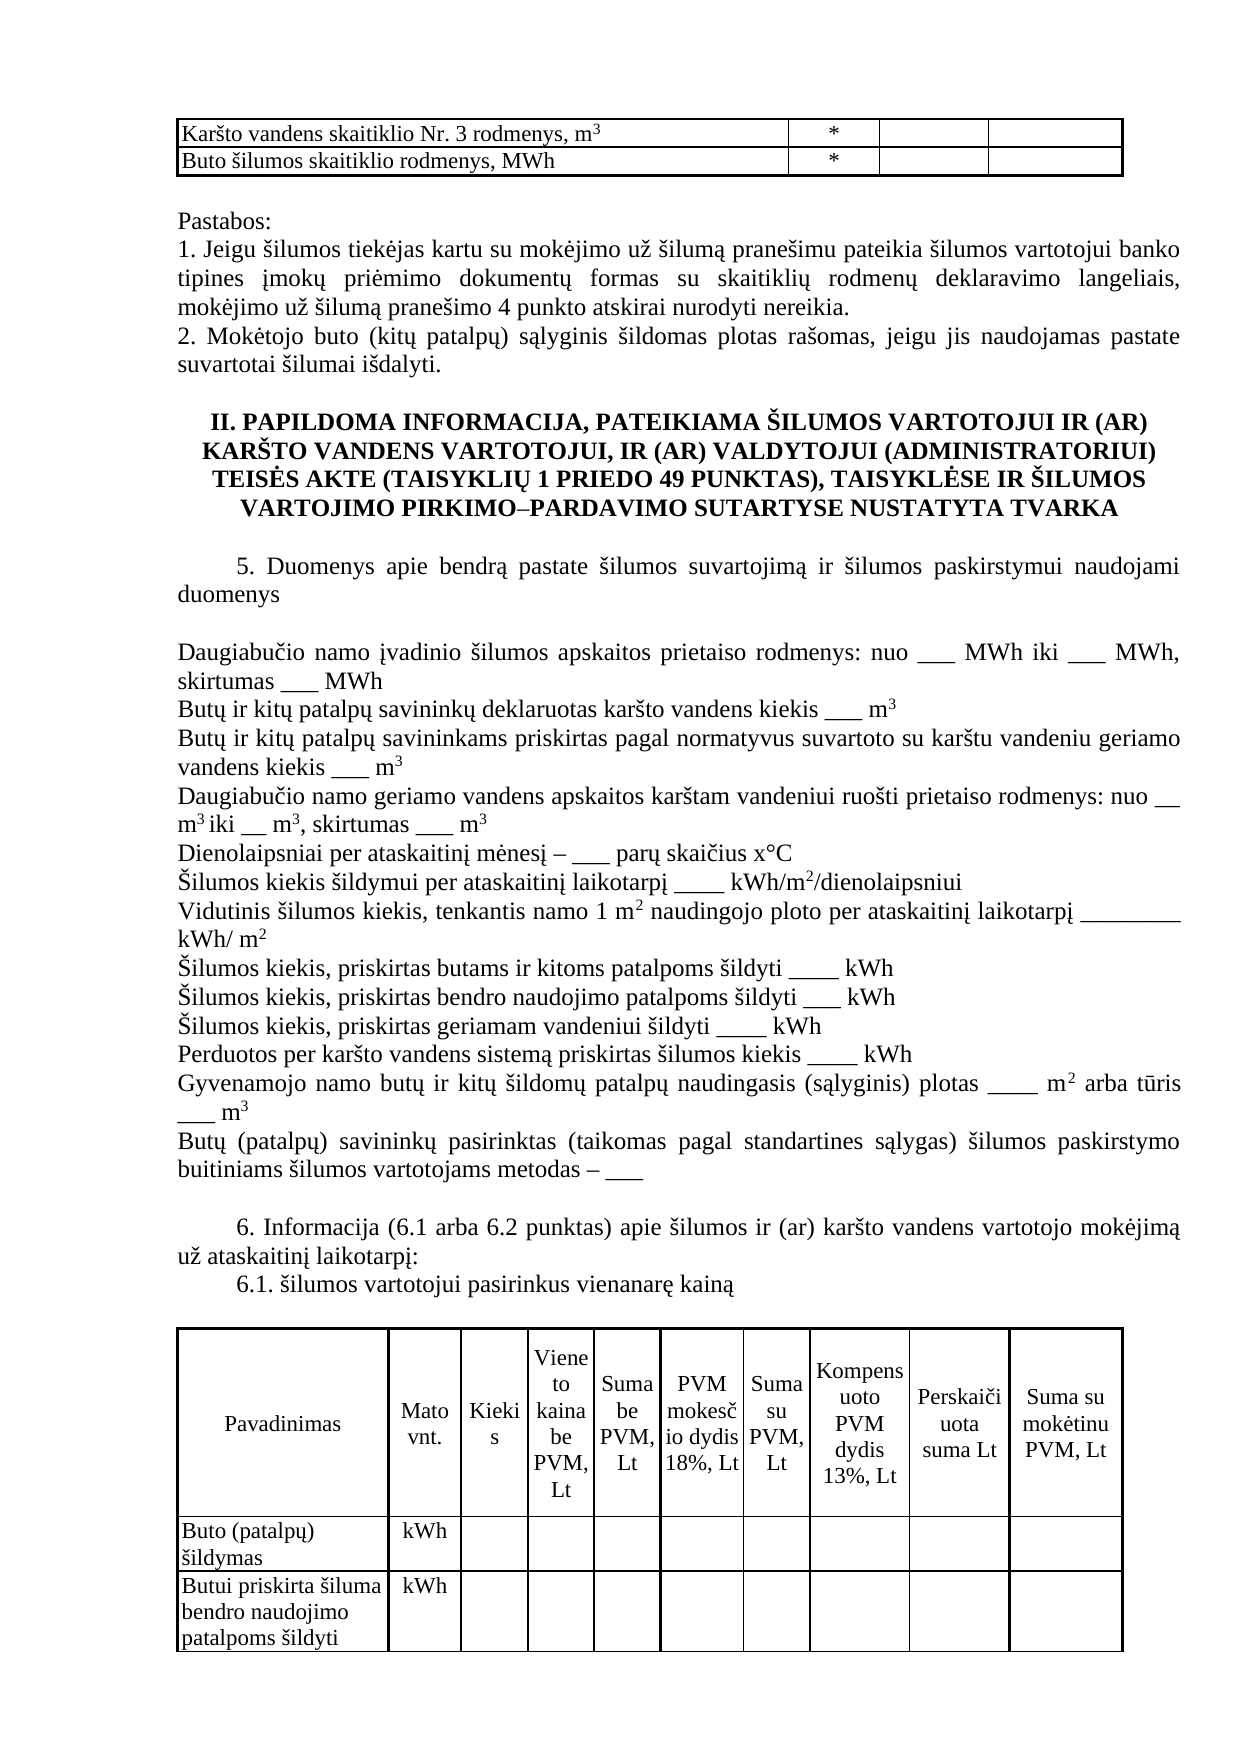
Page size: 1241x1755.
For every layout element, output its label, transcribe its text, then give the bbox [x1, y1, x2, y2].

table_header Vieneto kaina be PVM, Lt [529, 1330, 593, 1516]
table_header Perskaičiuota suma Lt [910, 1330, 1008, 1516]
text Perduotos per karšto vandens sistemą priskirtas šilumos kiekis ____ kWh [177, 1039, 1181, 1068]
table_cell [880, 148, 988, 174]
table_cell Buto (patalpų) šildymas [179, 1517, 387, 1570]
table_cell [811, 1517, 909, 1570]
table_cell Buto šilumos skaitiklio rodmenys, MWh [179, 148, 788, 174]
text 1. Jeigu šilumos tiekėjas kartu su mokėjimo už šilumą pranešimu pateikia šilumos vartotojui banko tipines įmokų priėmimo dokumentų formas su skaitiklių rodmenų deklaravimo langeliais, mokėjimo už šilumą pranešimo 4 punkto atskirai nurodyti nereikia. [177, 234, 1181, 321]
table_cell kWh [390, 1517, 460, 1570]
text Šilumos kiekis šildymui per ataskaitinį laikotarpį ____ kWh/m2/dienolaipsniui [177, 867, 1181, 896]
table_cell [989, 148, 1121, 174]
table_cell [462, 1517, 527, 1570]
table_cell [529, 1517, 593, 1570]
table_header Suma su mokėtinu PVM, Lt [1011, 1330, 1121, 1516]
table_cell [529, 1572, 593, 1651]
text Šilumos kiekis, priskirtas bendro naudojimo patalpoms šildyti ___ kWh [177, 982, 1181, 1011]
table_header Suma su PVM, Lt [744, 1330, 809, 1516]
table_cell [662, 1517, 743, 1570]
table_cell [910, 1572, 1008, 1651]
table_cell kWh [390, 1572, 460, 1651]
table_cell [811, 1572, 909, 1651]
table_header Suma be PVM, Lt [595, 1330, 659, 1516]
table_header Mato vnt. [390, 1330, 460, 1516]
text II. PAPILDOMA INFORMACIJA, PATEIKIAMA ŠILUMOS VARTOTOJUI IR (AR) KARŠTO VANDENS VARTOTOJUI, IR (AR) VALDYTOJUI (ADMINISTRATORIUI) TEISĖS AKTE (TAISYKLIŲ 1 PRIEDO 49 PUNKTAS), TAISYKLĖSE IR ŠILUMOS VARTOJIMO PIRKIMO–PARDAVIMO SUTARTYSE NUSTATYTA TVARKA [177, 407, 1181, 522]
table_header PVM mokesčio dydis 18%, Lt [662, 1330, 743, 1516]
table_cell [595, 1572, 659, 1651]
table_cell Butui priskirta šiluma bendro naudojimo patalpoms šildyti [179, 1572, 387, 1651]
text Vidutinis šilumos kiekis, tenkantis namo 1 m2 naudingojo ploto per ataskaitinį laikotarpį ________ kWh/ m2 [177, 896, 1181, 953]
text Butų (patalpų) savininkų pasirinktas (taikomas pagal standartines sąlygas) šilumos paskirstymo buitiniams šilumos vartotojams metodas – ___ [177, 1126, 1181, 1183]
text Pastabos: [177, 206, 1181, 234]
text Daugiabučio namo įvadinio šilumos apskaitos prietaiso rodmenys: nuo ___ MWh iki ___ MWh, skirtumas ___ MWh [177, 637, 1181, 694]
text 6. Informacija (6.1 arba 6.2 punktas) apie šilumos ir (ar) karšto vandens vartotojo mokėjimą už ataskaitinį laikotarpį: [177, 1212, 1181, 1269]
table_cell [989, 120, 1121, 146]
text 6.1. šilumos vartotojui pasirinkus vienanarę kainą [177, 1269, 1181, 1298]
table_cell [662, 1572, 743, 1651]
table_cell [1011, 1572, 1121, 1651]
text Daugiabučio namo geriamo vandens apskaitos karštam vandeniui ruošti prietaiso rodmenys: nuo __ m3 iki __ m3, skirtumas ___ m3 [177, 781, 1181, 838]
table_header Pavadinimas [179, 1330, 387, 1516]
text Šilumos kiekis, priskirtas butams ir kitoms patalpoms šildyti ____ kWh [177, 953, 1181, 982]
table_cell [910, 1517, 1008, 1570]
table_cell [595, 1517, 659, 1570]
text Butų ir kitų patalpų savininkams priskirtas pagal normatyvus suvartoto su karštu vandeniu geriamo vandens kiekis ___ m3 [177, 723, 1181, 781]
table_cell * [789, 148, 879, 174]
table_header Kompensuoto PVM dydis 13%, Lt [811, 1330, 909, 1516]
table_header Kiekis [462, 1330, 527, 1516]
text 2. Mokėtojo buto (kitų patalpų) sąlyginis šildomas plotas rašomas, jeigu jis naudojamas pastate suvartotai šilumai išdalyti. [177, 321, 1181, 378]
table_cell [744, 1572, 809, 1651]
table_cell [462, 1572, 527, 1651]
text 5. Duomenys apie bendrą pastate šilumos suvartojimą ir šilumos paskirstymui naudojami duomenys [177, 551, 1181, 608]
table_cell [744, 1517, 809, 1570]
text Šilumos kiekis, priskirtas geriamam vandeniui šildyti ____ kWh [177, 1011, 1181, 1039]
table_cell * [789, 120, 879, 146]
table_cell [1011, 1517, 1121, 1570]
table_cell [880, 120, 988, 146]
text Dienolaipsniai per ataskaitinį mėnesį – ___ parų skaičius x°C [177, 838, 1181, 867]
text Gyvenamojo namo butų ir kitų šildomų patalpų naudingasis (sąlyginis) plotas ____ m2 arba tūris ___ m3 [177, 1068, 1181, 1126]
table_cell Karšto vandens skaitiklio Nr. 3 rodmenys, m3 [179, 120, 788, 146]
text Butų ir kitų patalpų savininkų deklaruotas karšto vandens kiekis ___ m3 [177, 694, 1181, 723]
